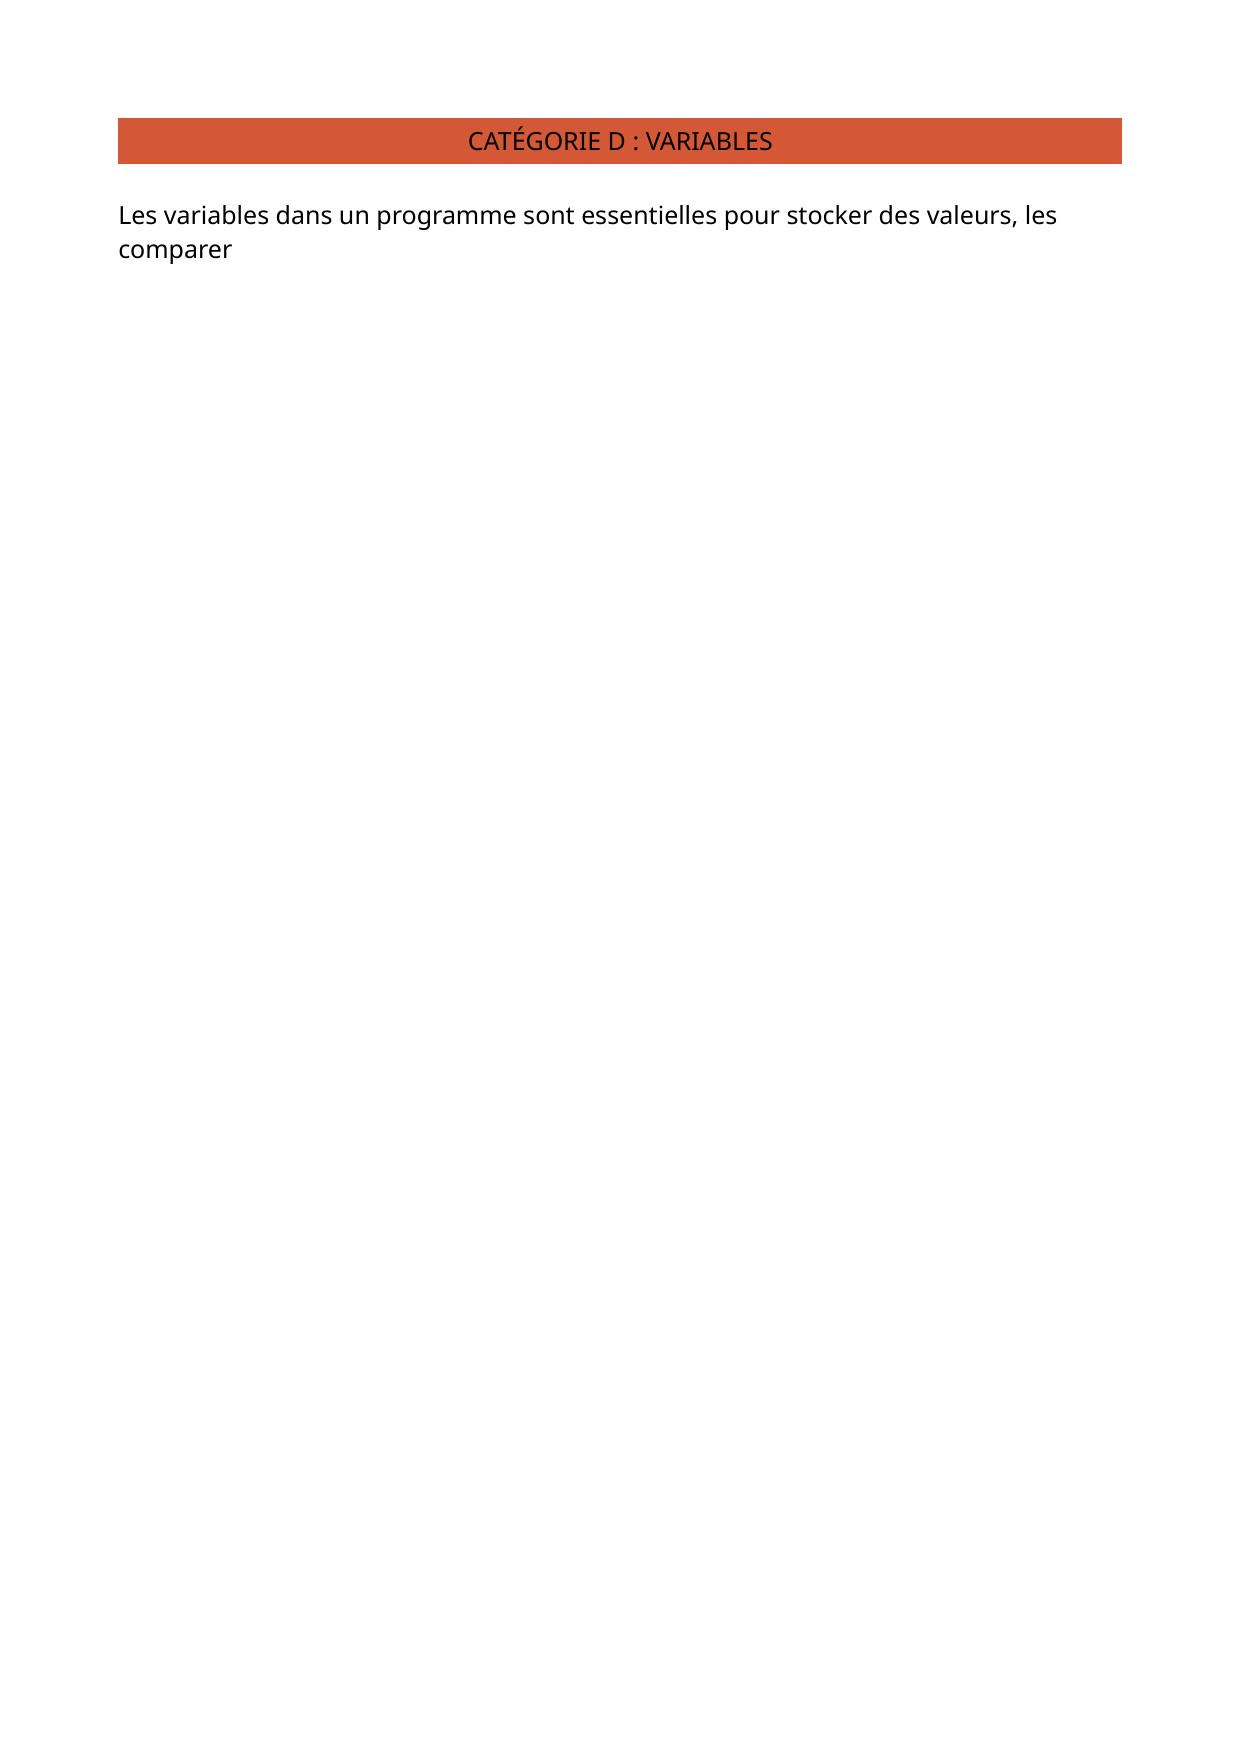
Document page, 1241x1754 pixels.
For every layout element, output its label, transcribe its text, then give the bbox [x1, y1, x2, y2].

table_header CATÉGORIE D : VARIABLES [118, 118, 1122, 164]
text Les variables dans un programme sont essentielles pour stocker des valeurs, les comparer [118, 198, 1122, 266]
